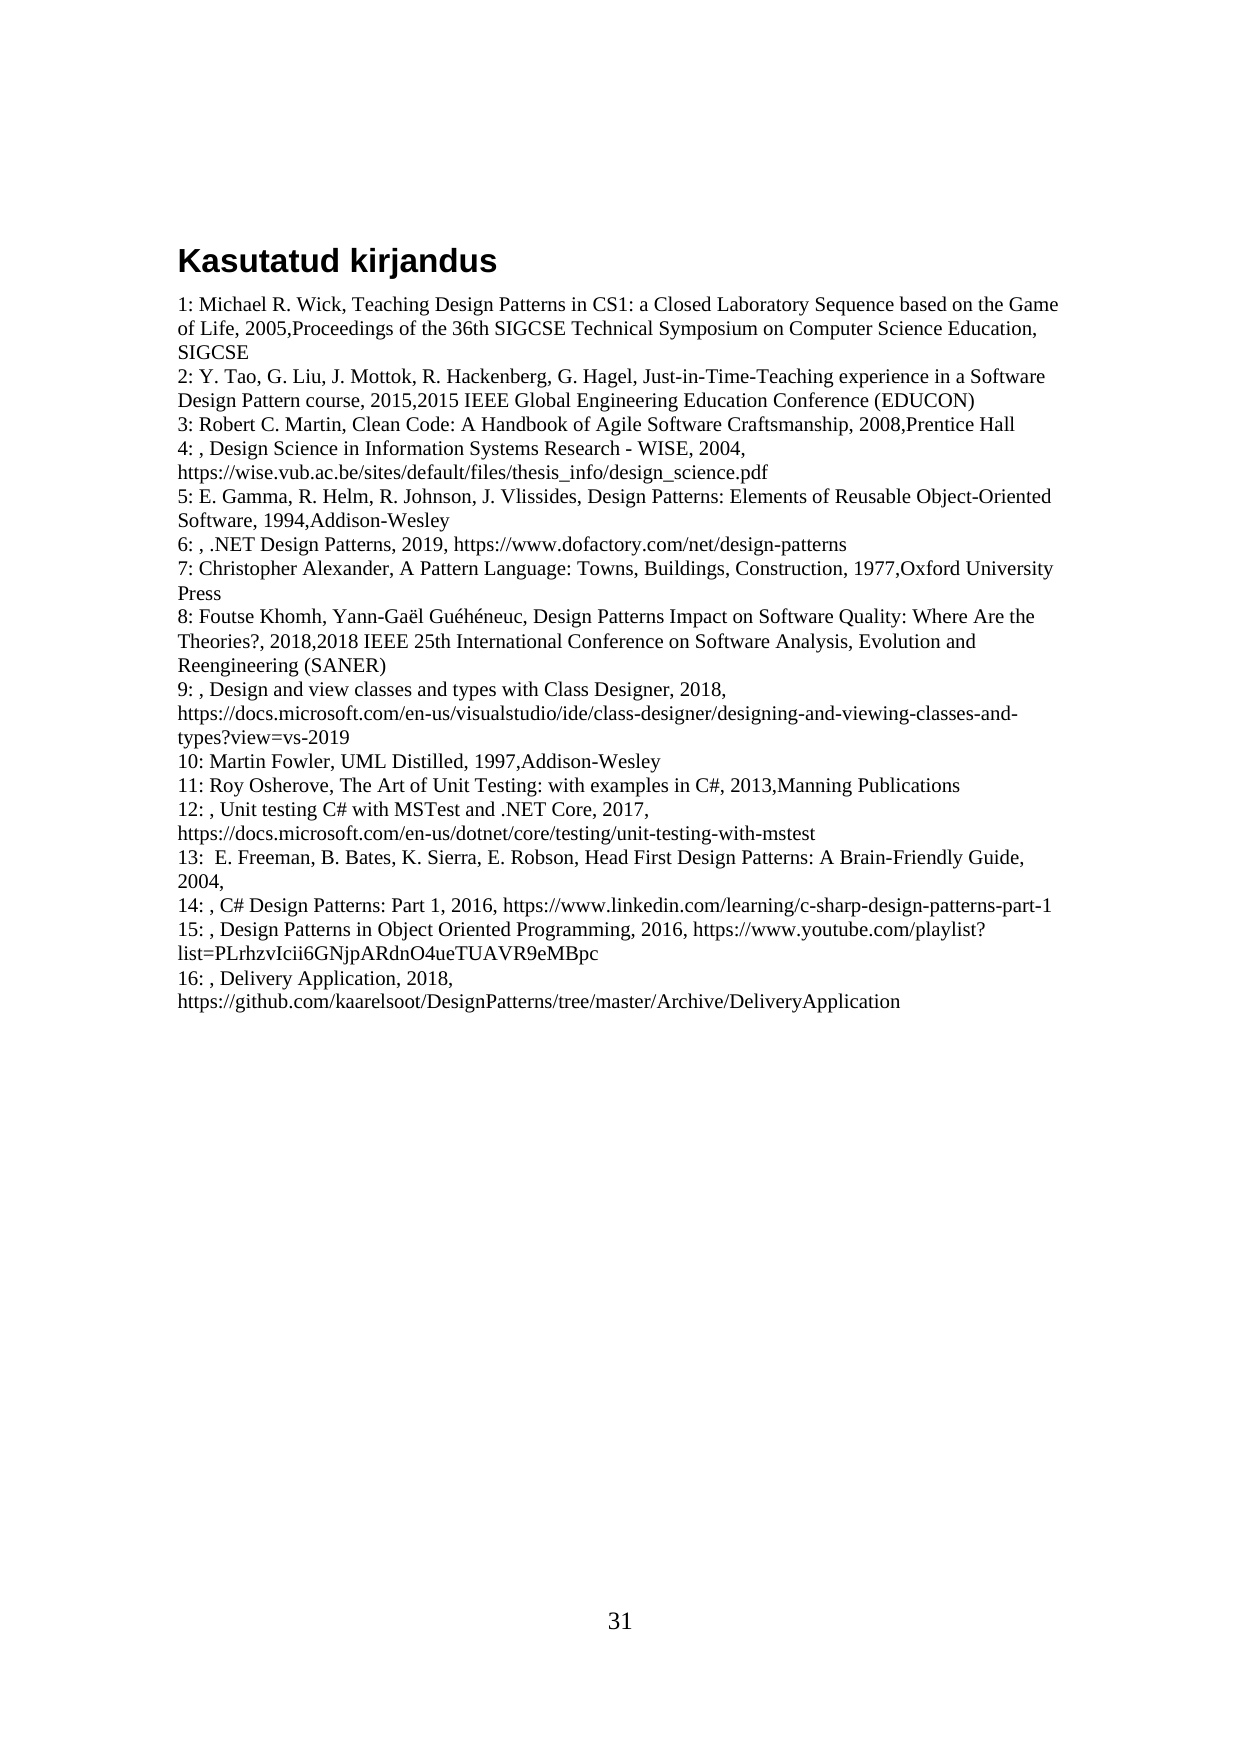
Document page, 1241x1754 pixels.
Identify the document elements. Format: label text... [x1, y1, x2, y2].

text 7: Christopher Alexander, A Pattern Language: Towns, Buildings, Construction, 1977,Oxford University Press [177, 556, 1063, 604]
text 16: , Delivery Application, 2018, https://github.com/kaarelsoot/DesignPatterns/tree/master/Archive/DeliveryApplication [177, 965, 1063, 1013]
text 8: Foutse Khomh, Yann-Gaël Guéhéneuc, Design Patterns Impact on Software Quality: Where Are the Theories?, 2018,2018 IEEE 25th International Conference on Software Analysis, Evolution and Reengineering (SANER) [177, 604, 1063, 677]
text 11: Roy Osherove, The Art of Unit Testing: with examples in C#, 2013,Manning Publications [177, 773, 1063, 797]
text 2: Y. Tao, G. Liu, J. Mottok, R. Hackenberg, G. Hagel, Just-in-Time-Teaching experience in a Software Design Pattern course, 2015,2015 IEEE Global Engineering Education Conference (EDUCON) [177, 364, 1063, 412]
text 5: E. Gamma, R. Helm, R. Johnson, J. Vlissides, Design Patterns: Elements of Reusable Object-Oriented Software, 1994,Addison-Wesley [177, 484, 1063, 532]
text 6: , .NET Design Patterns, 2019, https://www.dofactory.com/net/design-patterns [177, 532, 1063, 556]
subtitle Kasutatud kirjandus [177, 241, 1063, 279]
text 15: , Design Patterns in Object Oriented Programming, 2016, https://www.youtube.com/playlist?list=PLrhzvIcii6GNjpARdnO4ueTUAVR9eMBpc [177, 917, 1063, 965]
text 1: Michael R. Wick, Teaching Design Patterns in CS1: a Closed Laboratory Sequence based on the Game of Life, 2005,Proceedings of the 36th SIGCSE Technical Symposium on Computer Science Education, SIGCSE [177, 292, 1063, 364]
text 12: , Unit testing C# with MSTest and .NET Core, 2017, https://docs.microsoft.com/en-us/dotnet/core/testing/unit-testing-with-mstest [177, 797, 1063, 845]
text 4: , Design Science in Information Systems Research - WISE, 2004, https://wise.vub.ac.be/sites/default/files/thesis_info/design_science.pdf [177, 436, 1063, 484]
text 3: Robert C. Martin, Clean Code: A Handbook of Agile Software Craftsmanship, 2008,Prentice Hall [177, 412, 1063, 436]
text 9: , Design and view classes and types with Class Designer, 2018, https://docs.microsoft.com/en-us/visualstudio/ide/class-designer/designing-and-viewing-classes-and-types?view=vs-2019 [177, 677, 1063, 749]
text 14: , C# Design Patterns: Part 1, 2016, https://www.linkedin.com/learning/c-sharp-design-patterns-part-1 [177, 893, 1063, 917]
text 10: Martin Fowler, UML Distilled, 1997,Addison-Wesley [177, 749, 1063, 773]
text 13: E. Freeman, B. Bates, K. Sierra, E. Robson, Head First Design Patterns: A Brain-Friendly Guide, 2004, [177, 845, 1063, 893]
